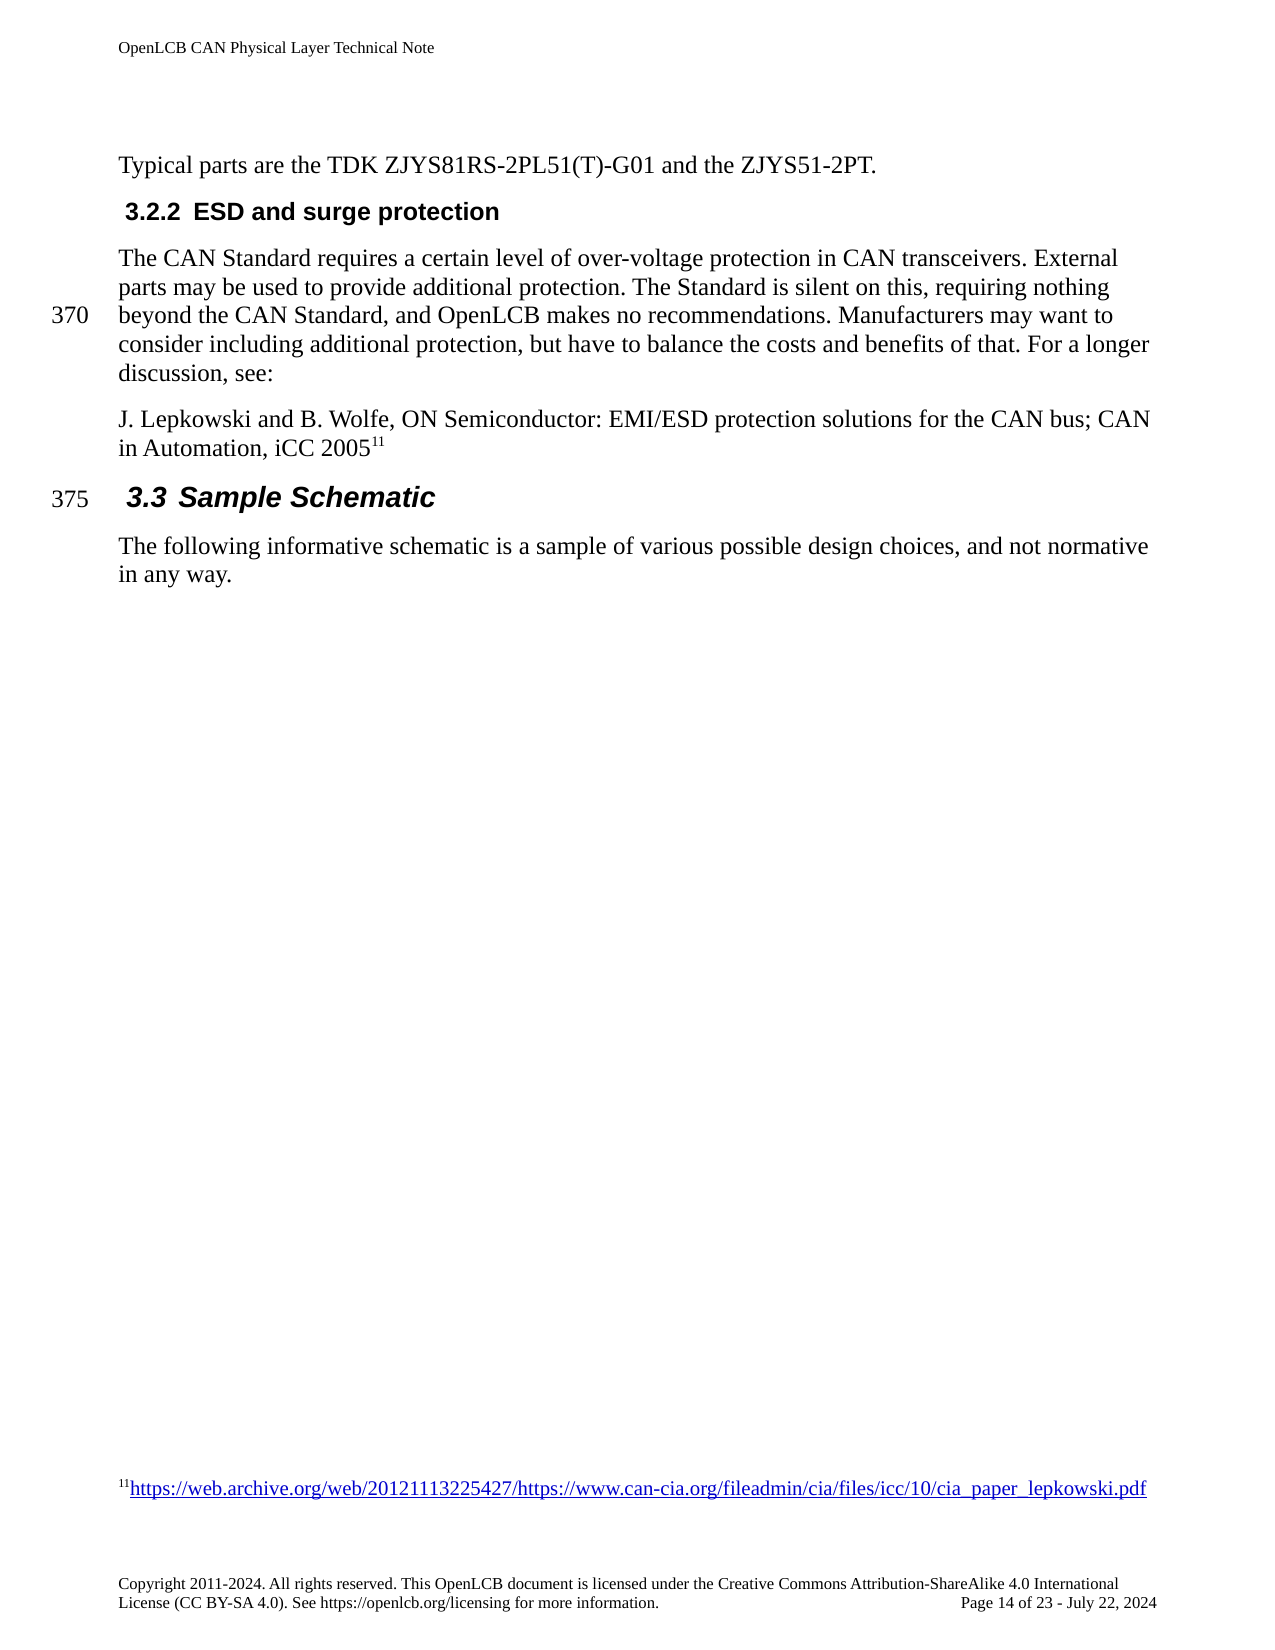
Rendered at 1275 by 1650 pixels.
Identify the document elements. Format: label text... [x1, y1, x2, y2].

text J. Lepkowski and B. Wolfe, ON Semiconductor: EMI/ESD protection solutions for the CAN bus; CAN in Automation, iCC 2005 [118, 404, 1157, 462]
text The CAN Standard requires a certain level of over-voltage protection in CAN transceivers. External parts may be used to provide additional protection. The Standard is silent on this, requiring nothing beyond the CAN Standard, and OpenLCB makes no recommendations. Manufacturers may want to consider including additional protection, but have to balance the costs and benefits of that. For a longer discussion, see: [118, 243, 1157, 387]
subtitle ESD and surge protection [118, 196, 1157, 225]
subtitle Sample Schematic [118, 479, 1157, 513]
text The following informative schematic is a sample of various possible design choices, and not normative in any way. [118, 531, 1157, 588]
text https://web.archive.org/web/20121113225427/https://www.can-cia.org/fileadmin/cia/files/icc/10/cia_paper_lepkowski.pdf [118, 1476, 1157, 1500]
text Typical parts are the TDK ZJYS81RS-2PL51(T)-G01 and the ZJYS51-2PT. [118, 150, 1157, 179]
